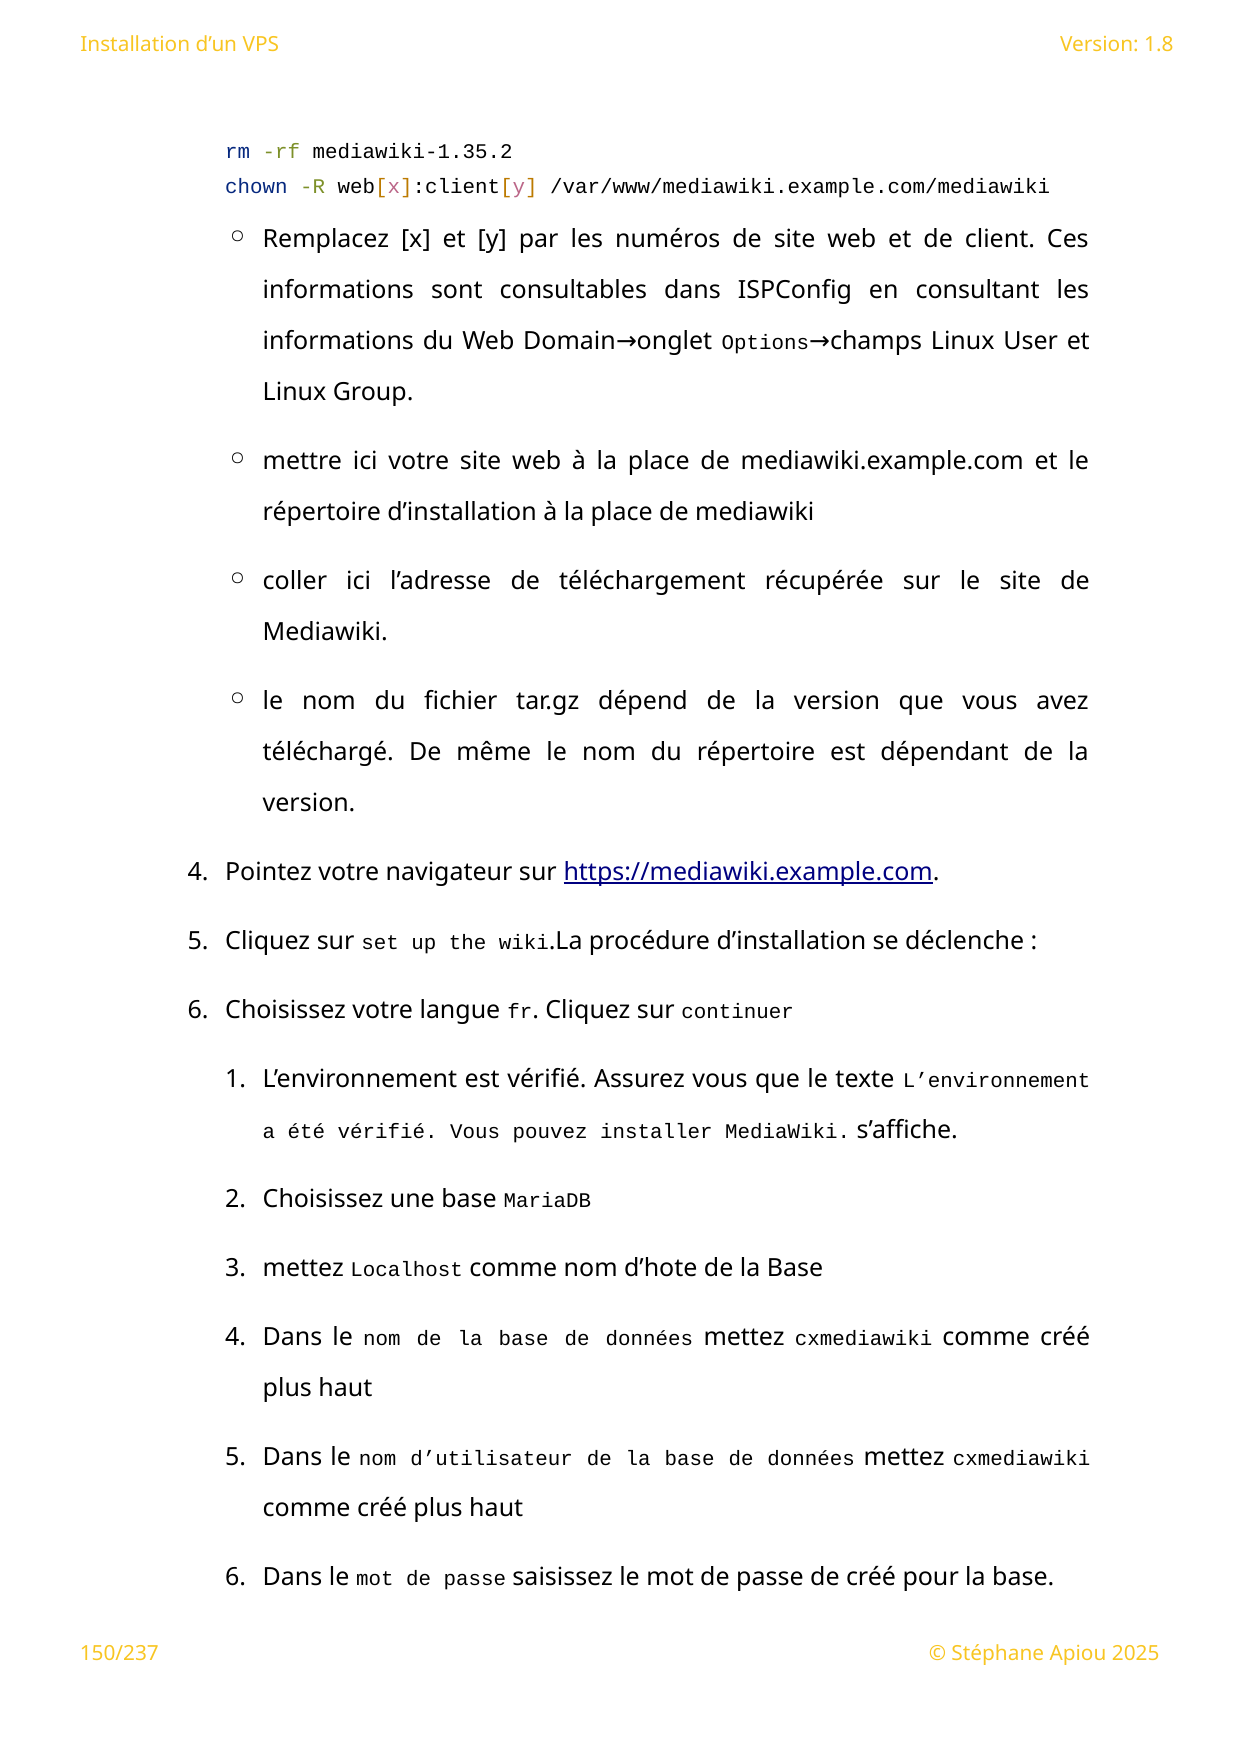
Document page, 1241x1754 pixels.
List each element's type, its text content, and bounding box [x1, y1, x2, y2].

list chown -R web[x]:client[y] /var/www/mediawiki.example.com/mediawiki [187, 176, 1090, 200]
list Dans le mot de passe saisissez le mot de passe de créé pour la base. [225, 1558, 1090, 1592]
list coller ici l’adresse de téléchargement récupérée sur le site de Mediawiki. [225, 563, 1090, 648]
list rm -rf mediawiki-1.35.2 [187, 141, 1090, 164]
list le nom du fichier tar.gz dépend de la version que vous avez téléchargé. De même le nom du répertoire est dépendant de la version. [225, 683, 1090, 819]
list mettez Localhost comme nom d’hote de la Base [225, 1249, 1090, 1283]
list mettre ici votre site web à la place de mediawiki.example.com et le répertoire d’installation à la place de mediawiki [225, 443, 1090, 528]
list Pointez votre navigateur sur https://mediawiki.example.com. [187, 854, 1090, 888]
list Dans le nom de la base de données mettez cxmediawiki comme créé plus haut [225, 1318, 1090, 1403]
list Dans le nom d’utilisateur de la base de données mettez cxmediawiki comme créé plus haut [225, 1438, 1090, 1523]
list L’environnement est vérifié. Assurez vous que le texte L’environnement a été vérifié. Vous pouvez installer MediaWiki. s’affiche. [225, 1061, 1090, 1146]
list Remplacez [x] et [y] par les numéros de site web et de client. Ces informations sont consultables dans ISPConfig en consultant les informations du Web Domain→onglet Options→champs Linux User et Linux Group. [225, 221, 1090, 408]
list Choisissez votre langue fr. Cliquez sur continuer [187, 992, 1090, 1026]
list Choisissez une base MariaDB [225, 1181, 1090, 1214]
list Cliquez sur set up the wiki.La procédure d’installation se déclenche : [187, 923, 1090, 957]
